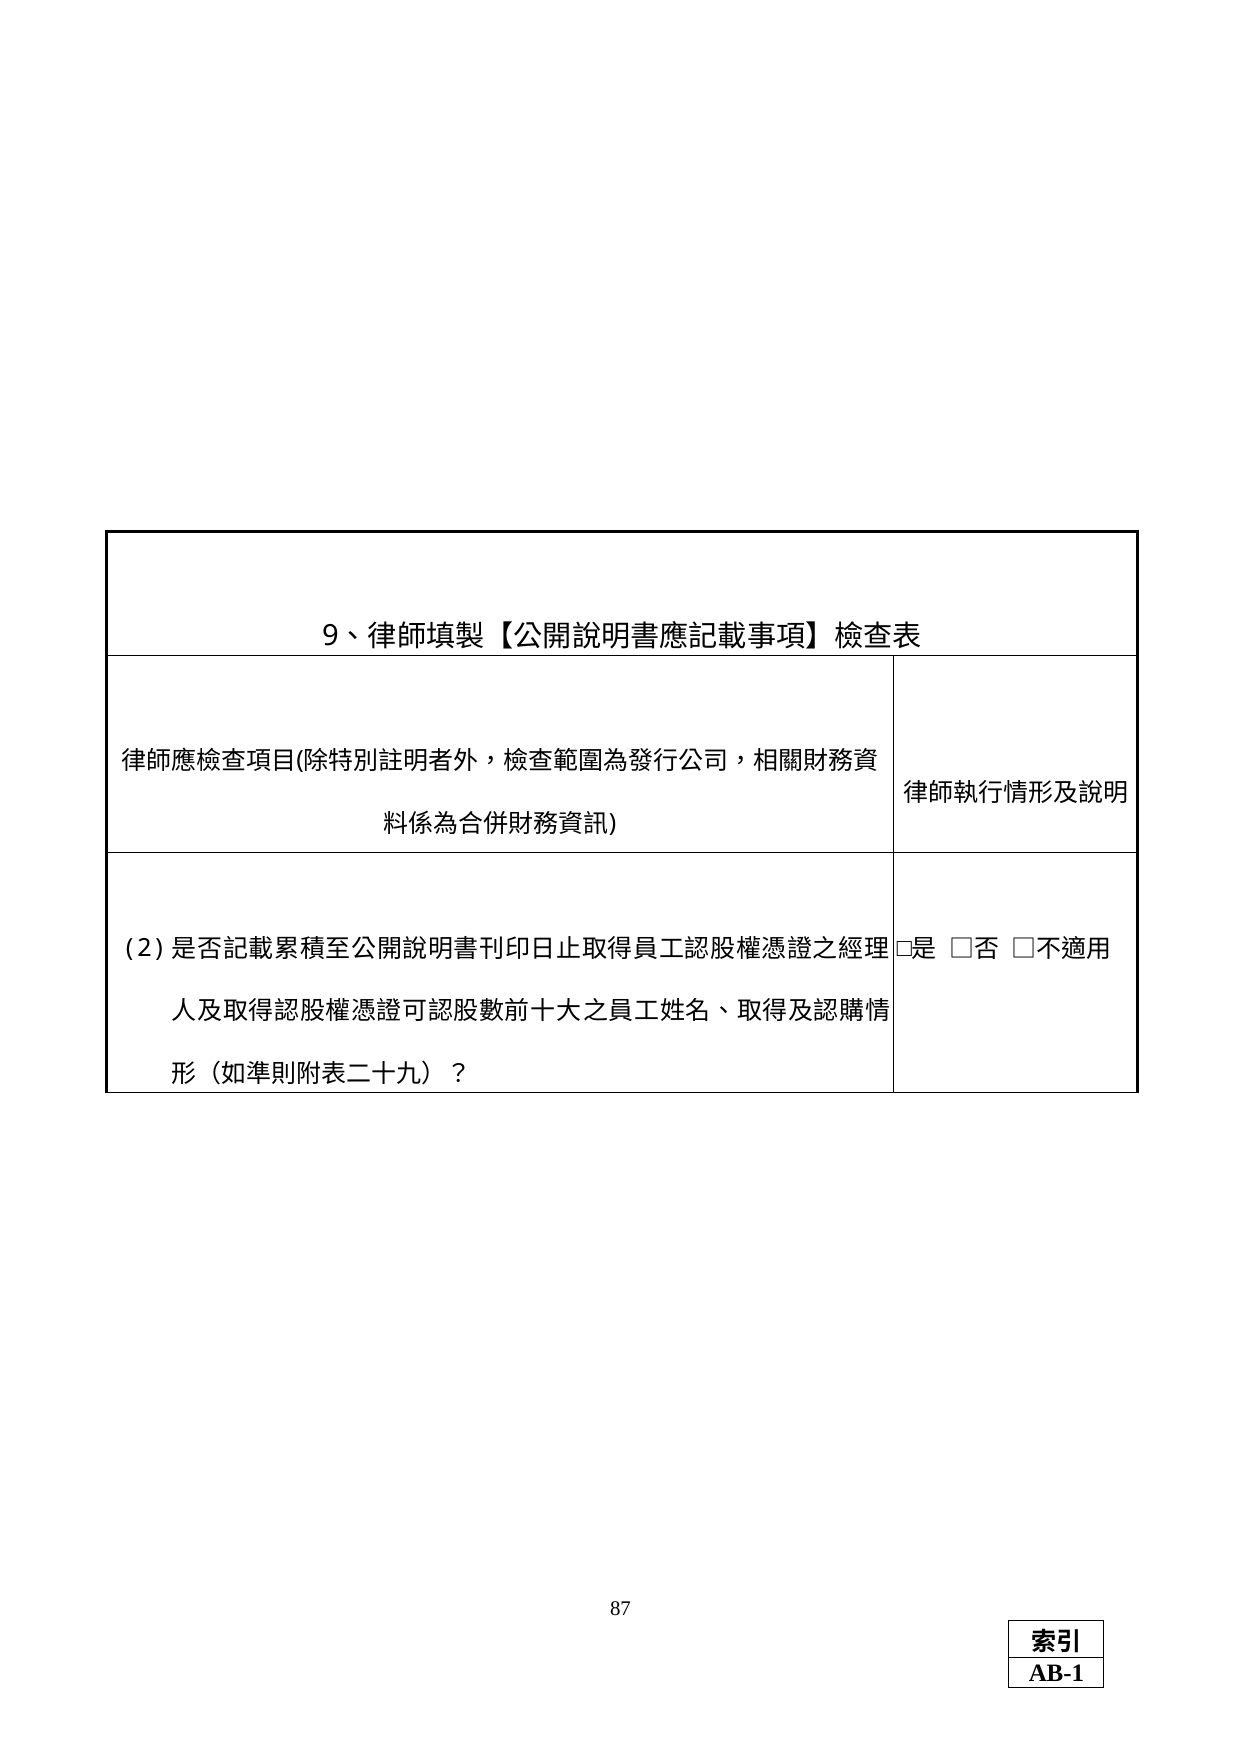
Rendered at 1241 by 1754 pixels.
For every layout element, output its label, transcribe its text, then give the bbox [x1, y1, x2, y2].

table_cell 律師執行情形及說明 [894, 656, 1136, 852]
table_cell 是否記載累積至公開說明書刊印日止取得員工認股權憑證之經理人及取得認股權憑證可認股數前十大之員工姓名、取得及認購情形（如準則附表二十九）？ [108, 853, 893, 1092]
table_cell 律師應檢查項目(除特別註明者外，檢查範圍為發行公司，相關財務資料係為合併財務資訊) [108, 656, 893, 852]
table_header 9、律師填製【公開說明書應記載事項】檢查表 [108, 533, 1136, 655]
table_cell □是 □否 □不適用 [894, 853, 1136, 1092]
